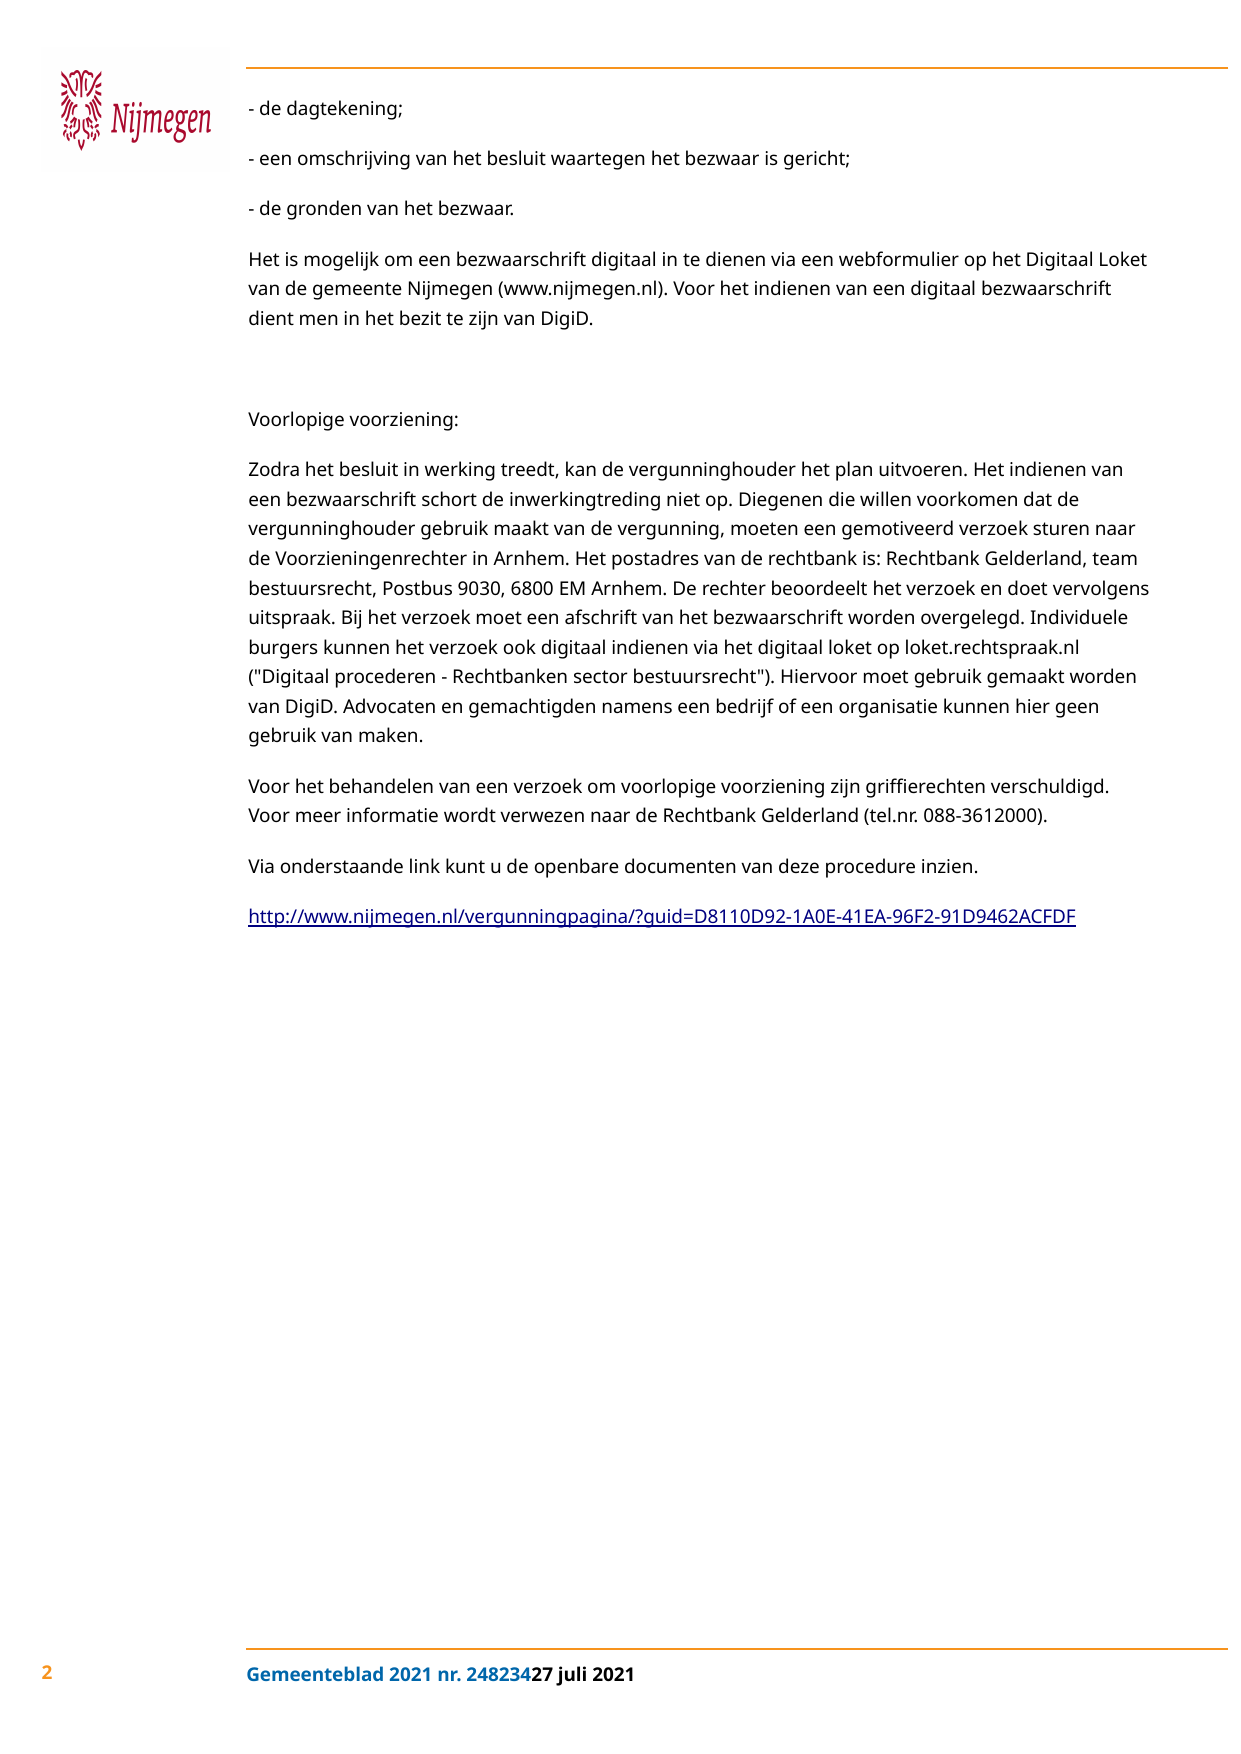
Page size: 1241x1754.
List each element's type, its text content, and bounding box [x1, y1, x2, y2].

picture [41, 47, 231, 172]
text Het is mogelijk om een bezwaarschrift digitaal in te dienen via een webformulier op het Digitaal Loket van de gemeente Nijmegen (www.nijmegen.nl). Voor het indienen van een digitaal bezwaarschrift dient men in het bezit te zijn van DigiD. [248, 246, 1152, 331]
text Voor het behandelen van een verzoek om voorlopige voorziening zijn griffierechten verschuldigd. Voor meer informatie wordt verwezen naar de Rechtbank Gelderland (tel.nr. 088-3612000). [248, 773, 1152, 828]
text http://www.nijmegen.nl/vergunningpagina/?guid=D8110D92-1A0E-41EA-96F2-91D9462ACFDF [248, 903, 1152, 929]
text - de dagtekening; [248, 95, 1152, 121]
text Via onderstaande link kunt u de openbare documenten van deze procedure inzien. [248, 853, 1152, 879]
text - de gronden van het bezwaar. [248, 196, 1152, 221]
text Voorlopige voorziening: [248, 406, 1152, 432]
text Zodra het besluit in werking treedt, kan de vergunninghouder het plan uitvoeren. Het indienen van een bezwaarschrift schort de inwerkingtreding niet op. Diegenen die willen voorkomen dat de vergunninghouder gebruik maakt van de vergunning, moeten een gemotiveerd verzoek sturen naar de Voorzieningenrechter in Arnhem. Het postadres van de rechtbank is: Rechtbank Gelderland, team bestuursrecht, Postbus 9030, 6800 EM Arnhem. De rechter beoordeelt het verzoek en doet vervolgens uitspraak. Bij het verzoek moet een afschrift van het bezwaarschrift worden overgelegd. Individuele burgers kunnen het verzoek ook digitaal indienen via het digitaal loket op loket.rechtspraak.nl ("Digitaal procederen - Rechtbanken sector bestuursrecht"). Hiervoor moet gebruik gemaakt worden van DigiD. Advocaten en gemachtigden namens een bedrijf of een organisatie kunnen hier geen gebruik van maken. [248, 456, 1152, 748]
text - een omschrijving van het besluit waartegen het bezwaar is gericht; [248, 145, 1152, 171]
